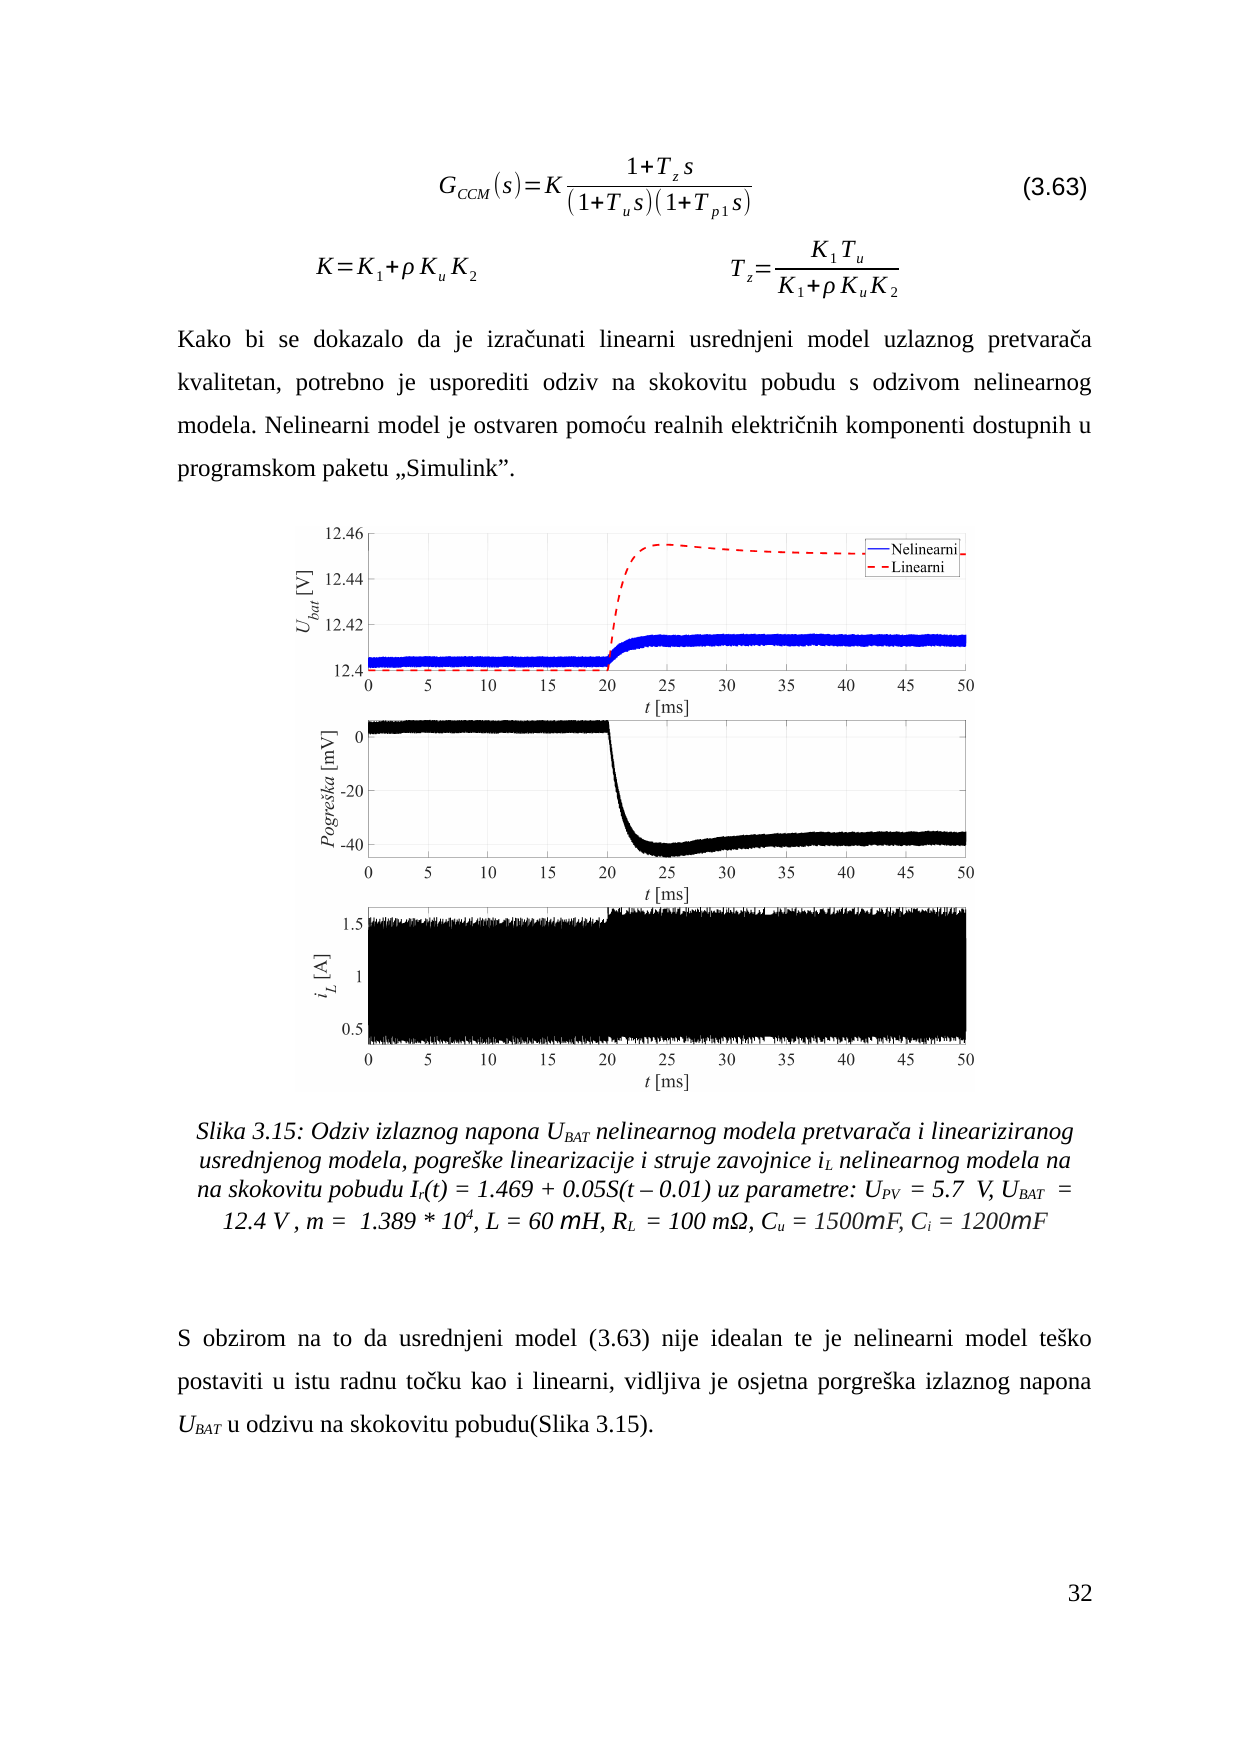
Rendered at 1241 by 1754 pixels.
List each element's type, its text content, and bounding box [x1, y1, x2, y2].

table_cell [615, 230, 1015, 312]
table_header (3.63) [1015, 147, 1093, 230]
text Kako bi se dokazalo da je izračunati linearni usrednjeni model uzlaznog pretvarača kvalitetan, potrebno je usporediti odziv na skokovitu pobudu s odzivom nelinearnog modela. Nelinearni model je ostvaren pomoću realnih električnih komponenti dostupnih u programskom paketu „Simulink”. [177, 324, 1093, 482]
table_cell [1015, 230, 1093, 312]
table_header [177, 147, 1015, 230]
picture [295, 526, 975, 1092]
table_cell [177, 230, 614, 312]
text S obzirom na to da usrednjeni model (3.63) nije idealan te je nelinearni model teško postaviti u istu radnu točku kao i linearni, vidljiva je osjetna porgreška izlaznog napona UBAT u odzivu na skokovitu pobudu(Slika 3.15). [177, 1323, 1093, 1438]
text Slika 3.15: Odziv izlaznog napona UBAT nelinearnog modela pretvarača i lineariziranog usrednjenog modela, pogreške linearizacije i struje zavojnice iL nelinearnog modela na na skokovitu pobudu Ir(t) = 1.469 + 0.05S(t – 0.01) uz parametre: UPV = 5.7 V, UBAT = 12.4 V , m = 1.389 * 104, L = 60 mH, RL = 100 mΩ, Cu = 1500mF, Ci = 1200mF [194, 1116, 1075, 1237]
